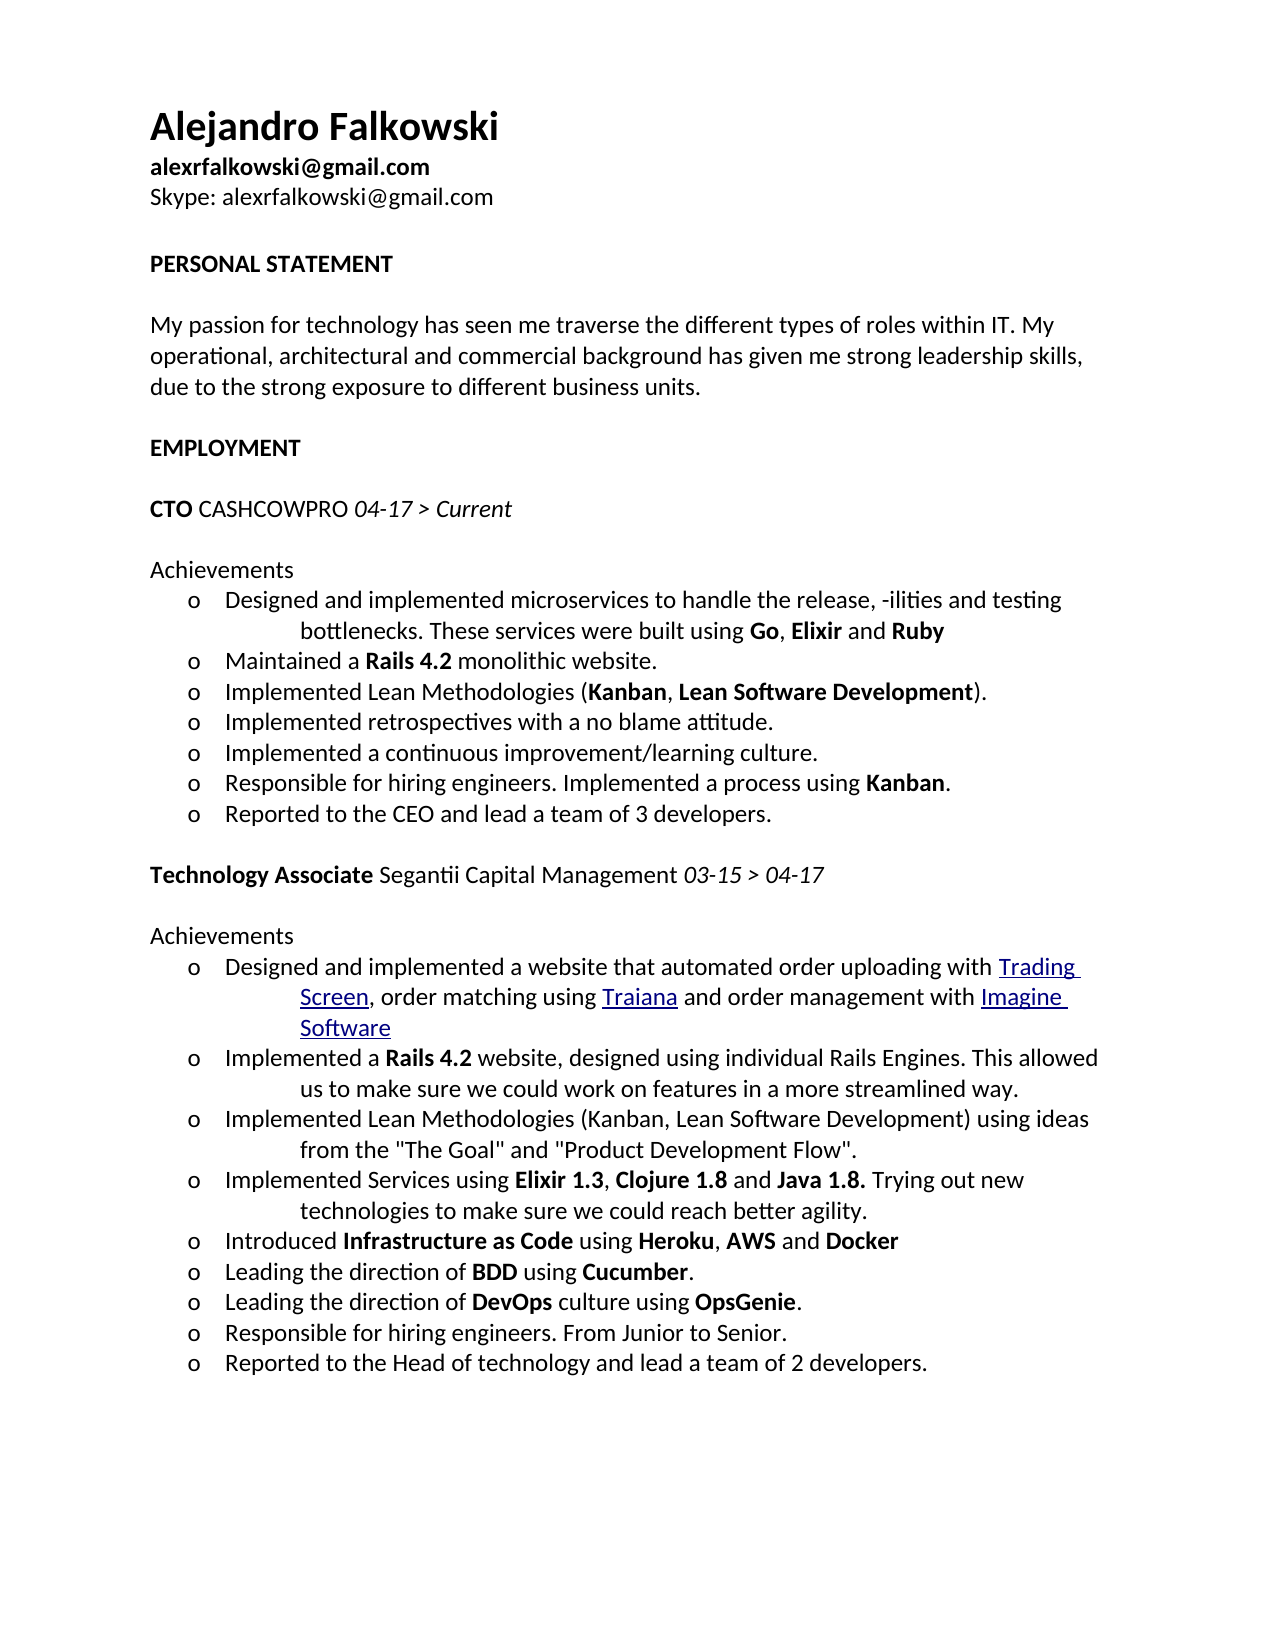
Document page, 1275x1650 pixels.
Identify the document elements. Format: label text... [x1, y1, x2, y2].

list Designed and implemented a website that automated order uploading with Trading Screen, order matching using Traiana and order management with Imagine Software [187, 951, 1125, 1042]
list Maintained a Rails 4.2 monolithic website. [187, 645, 1125, 676]
text EMPLOYMENT [150, 432, 1125, 462]
list Leading the direction of DevOps culture using OpsGenie. [187, 1286, 1125, 1317]
text Technology Associate Segantii Capital Management 03-15 > 04-17 [150, 859, 1125, 889]
list Implemented retrospectives with a no blame attitude. [187, 706, 1125, 737]
text My passion for technology has seen me traverse the different types of roles within IT. My operational, architectural and commercial background has given me strong leadership skills, due to the strong exposure to different business units. [150, 310, 1125, 401]
text CTO CASHCOWPRO 04-17 > Current [150, 493, 1125, 523]
list Reported to the Head of technology and lead a team of 2 developers. [187, 1347, 1125, 1378]
list Responsible for hiring engineers. Implemented a process using Kanban. [187, 767, 1125, 798]
list Implemented Lean Methodologies (Kanban, Lean Software Development). [187, 676, 1125, 706]
text Achievements [150, 554, 1125, 584]
text Achievements [150, 920, 1125, 951]
list Implemented a continuous improvement/learning culture. [187, 737, 1125, 767]
list Implemented a Rails 4.2 website, designed using individual Rails Engines. This allowed us to make sure we could work on features in a more streamlined way. [187, 1042, 1125, 1103]
list Responsible for hiring engineers. From Junior to Senior. [187, 1317, 1125, 1347]
list Implemented Services using Elixir 1.3, Clojure 1.8 and Java 1.8. Trying out new technologies to make sure we could reach better agility. [187, 1164, 1125, 1225]
list Implemented Lean Methodologies (Kanban, Lean Software Development) using ideas from the "The Goal" and "Product Development Flow". [187, 1103, 1125, 1164]
text Alejandro Falkowski alexrfalkowski@gmail.com Skype: alexrfalkowski@gmail.com [150, 100, 1125, 212]
list Introduced Infrastructure as Code using Heroku, AWS and Docker [187, 1225, 1125, 1256]
list Reported to the CEO and lead a team of 3 developers. [187, 798, 1125, 828]
list Designed and implemented microservices to handle the release, -ilities and testing bottlenecks. These services were built using Go, Elixir and Ruby [187, 584, 1125, 645]
text PERSONAL STATEMENT [150, 249, 1125, 279]
list Leading the direction of BDD using Cucumber. [187, 1256, 1125, 1286]
